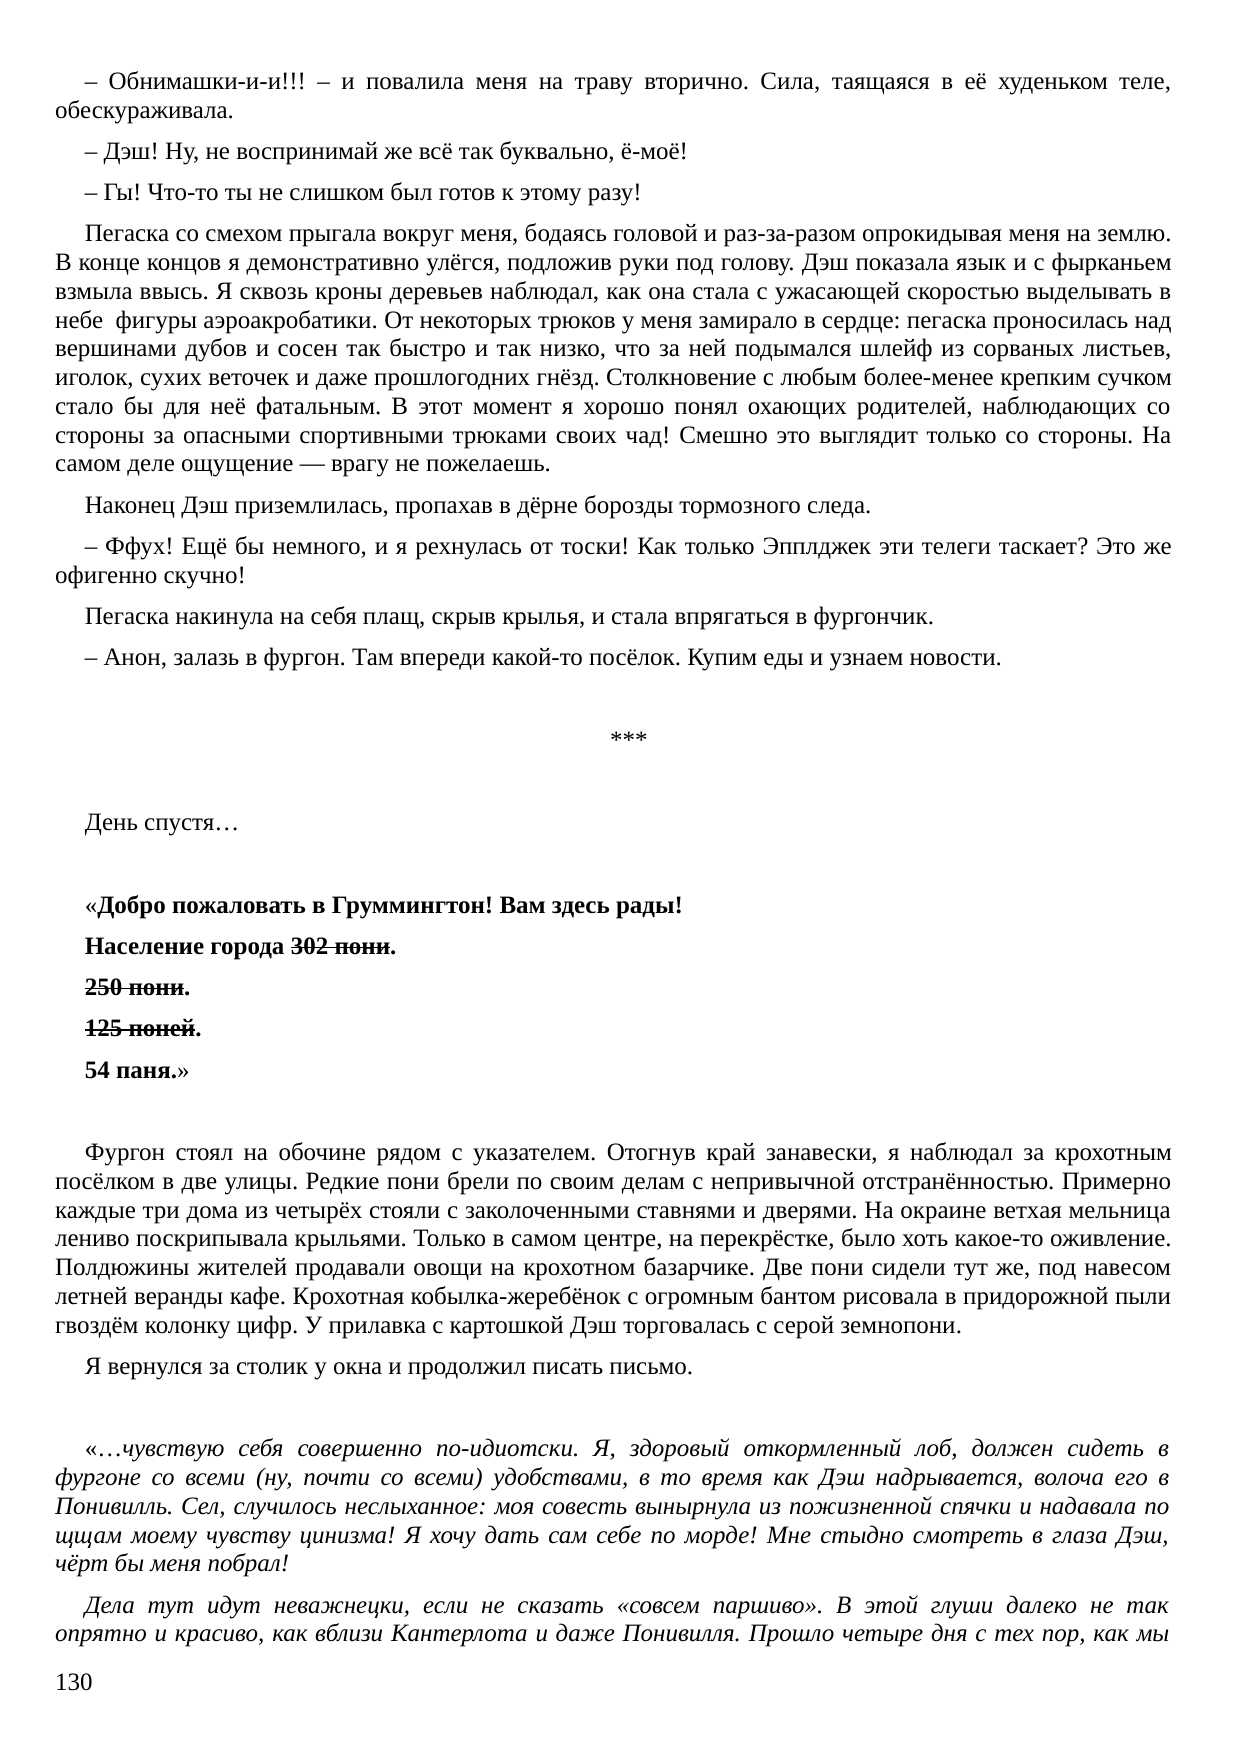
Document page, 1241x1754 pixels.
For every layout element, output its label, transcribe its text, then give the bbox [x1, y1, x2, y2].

text 125 поней. [55, 1013, 1173, 1042]
text Наконец Дэш приземлилась, пропахав в дёрне борозды тормозного следа. [55, 490, 1173, 518]
text 54 паня.» [55, 1055, 1173, 1083]
text – Дэш! Ну, не воспринимай же всё так буквально, ё-моё! [55, 136, 1173, 165]
text – Гы! Что-то ты не слишком был готов к этому разу! [55, 177, 1173, 206]
text – Ффух! Ещё бы немного, и я рехнулась от тоски! Как только Эпплджек эти телеги таскает? Это же офигенно скучно! [55, 531, 1173, 588]
text – Обнимашки-и-и!!! – и повалила меня на траву вторично. Сила, таящаяся в её худеньком теле, обескураживала. [55, 66, 1173, 123]
text Дела тут идут неважнецки, если не сказать «совсем паршиво». В этой глуши далеко не так опрятно и красиво, как вблизи Кантерлота и даже Понивилля. Прошло четыре дня с тех пор, как мы [55, 1590, 1173, 1647]
text День спустя… [55, 807, 1173, 836]
text *** [55, 725, 1173, 753]
text Пегаска накинула на себя плащ, скрыв крылья, и стала впрягаться в фургончик. [55, 601, 1173, 630]
text – Анон, залазь в фургон. Там впереди какой-то посёлок. Купим еды и узнаем новости. [55, 642, 1173, 671]
text Пегаска со смехом прыгала вокруг меня, бодаясь головой и раз-за-разом опрокидывая меня на землю. В конце концов я демонстративно улёгся, подложив руки под голову. Дэш показала язык и с фырканьем взмыла ввысь. Я сквозь кроны деревьев наблюдал, как она стала с ужасающей скоростью выделывать в небе фигуры аэроакробатики. От некоторых трюков у меня замирало в сердце: пегаска проносилась над вершинами дубов и сосен так быстро и так низко, что за ней подымался шлейф из сорваных листьев, иголок, сухих веточек и даже прошлогодних гнёзд. Столкновение с любым более-менее крепким сучком стало бы для неё фатальным. В этот момент я хорошо понял охающих родителей, наблюдающих со стороны за опасными спортивными трюками своих чад! Смешно это выглядит только со стороны. На самом деле ощущение — врагу не пожелаешь. [55, 218, 1173, 477]
text 250 пони. [55, 972, 1173, 1001]
text Население города 302 пони. [55, 931, 1173, 960]
text Я вернулся за столик у окна и продолжил писать письмо. [55, 1351, 1173, 1380]
text Фургон стоял на обочине рядом с указателем. Отогнув край занавески, я наблюдал за крохотным посёлком в две улицы. Редкие пони брели по своим делам с непривычной отстранённостью. Примерно каждые три дома из четырёх стояли с заколоченными ставнями и дверями. На окраине ветхая мельница лениво поскрипывала крыльями. Только в самом центре, на перекрёстке, было хоть какое-то оживление. Полдюжины жителей продавали овощи на крохотном базарчике. Две пони сидели тут же, под навесом летней веранды кафе. Крохотная кобылка-жеребёнок с огромным бантом рисовала в придорожной пыли гвоздём колонку цифр. У прилавка с картошкой Дэш торговалась с серой земнопони. [55, 1137, 1173, 1338]
text «Добро пожаловать в Груммингтон! Вам здесь рады! [55, 890, 1173, 918]
text «…чувствую себя совершенно по-идиотски. Я, здоровый откормленный лоб, должен сидеть в фургоне со всеми (ну, почти со всеми) удобствами, в то время как Дэш надрывается, волоча его в Понивилль. Сел, случилось неслыханное: моя совесть вынырнула из пожизненной спячки и надавала по щщам моему чувству цинизма! Я хочу дать сам себе по морде! Мне стыдно смотреть в глаза Дэш, чёрт бы меня побрал! [55, 1433, 1173, 1577]
